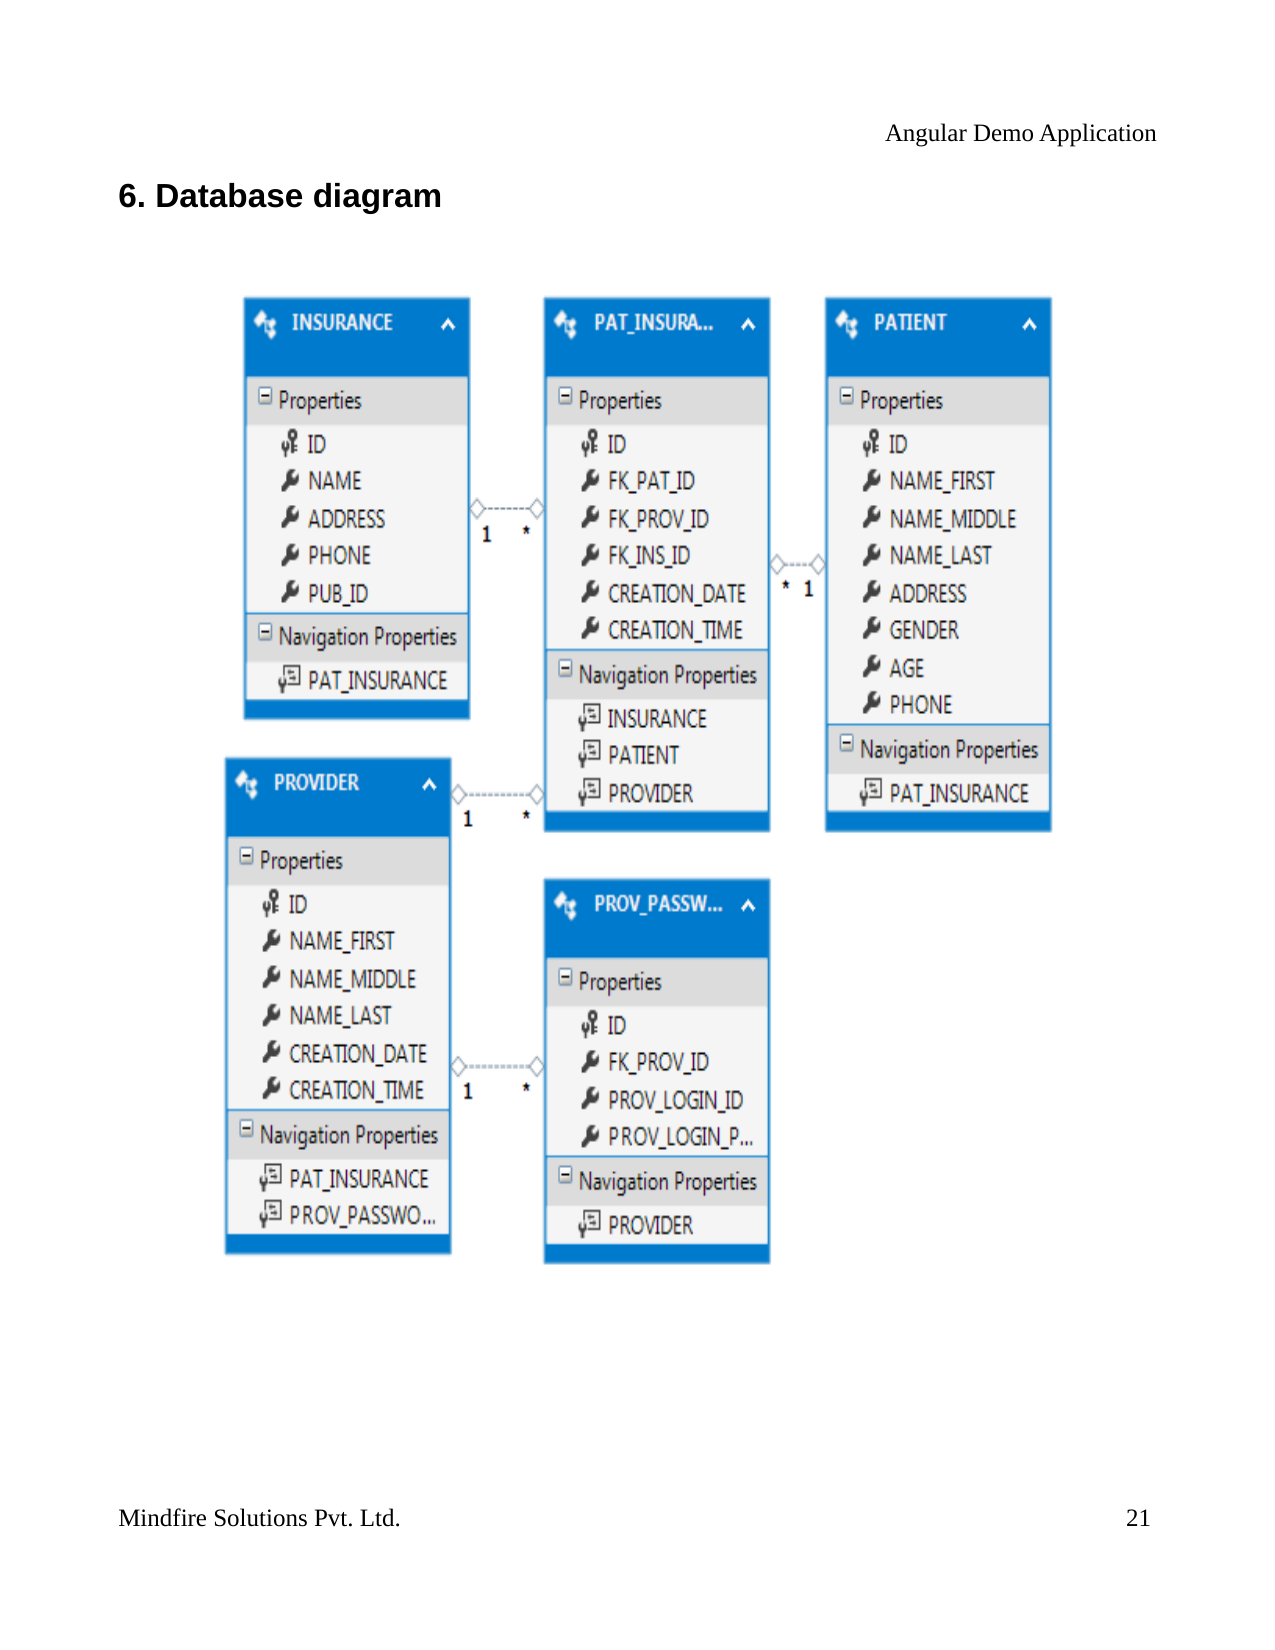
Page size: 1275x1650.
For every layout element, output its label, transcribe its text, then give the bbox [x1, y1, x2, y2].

picture [210, 278, 1065, 1281]
text 6. Database diagram [118, 176, 1157, 215]
